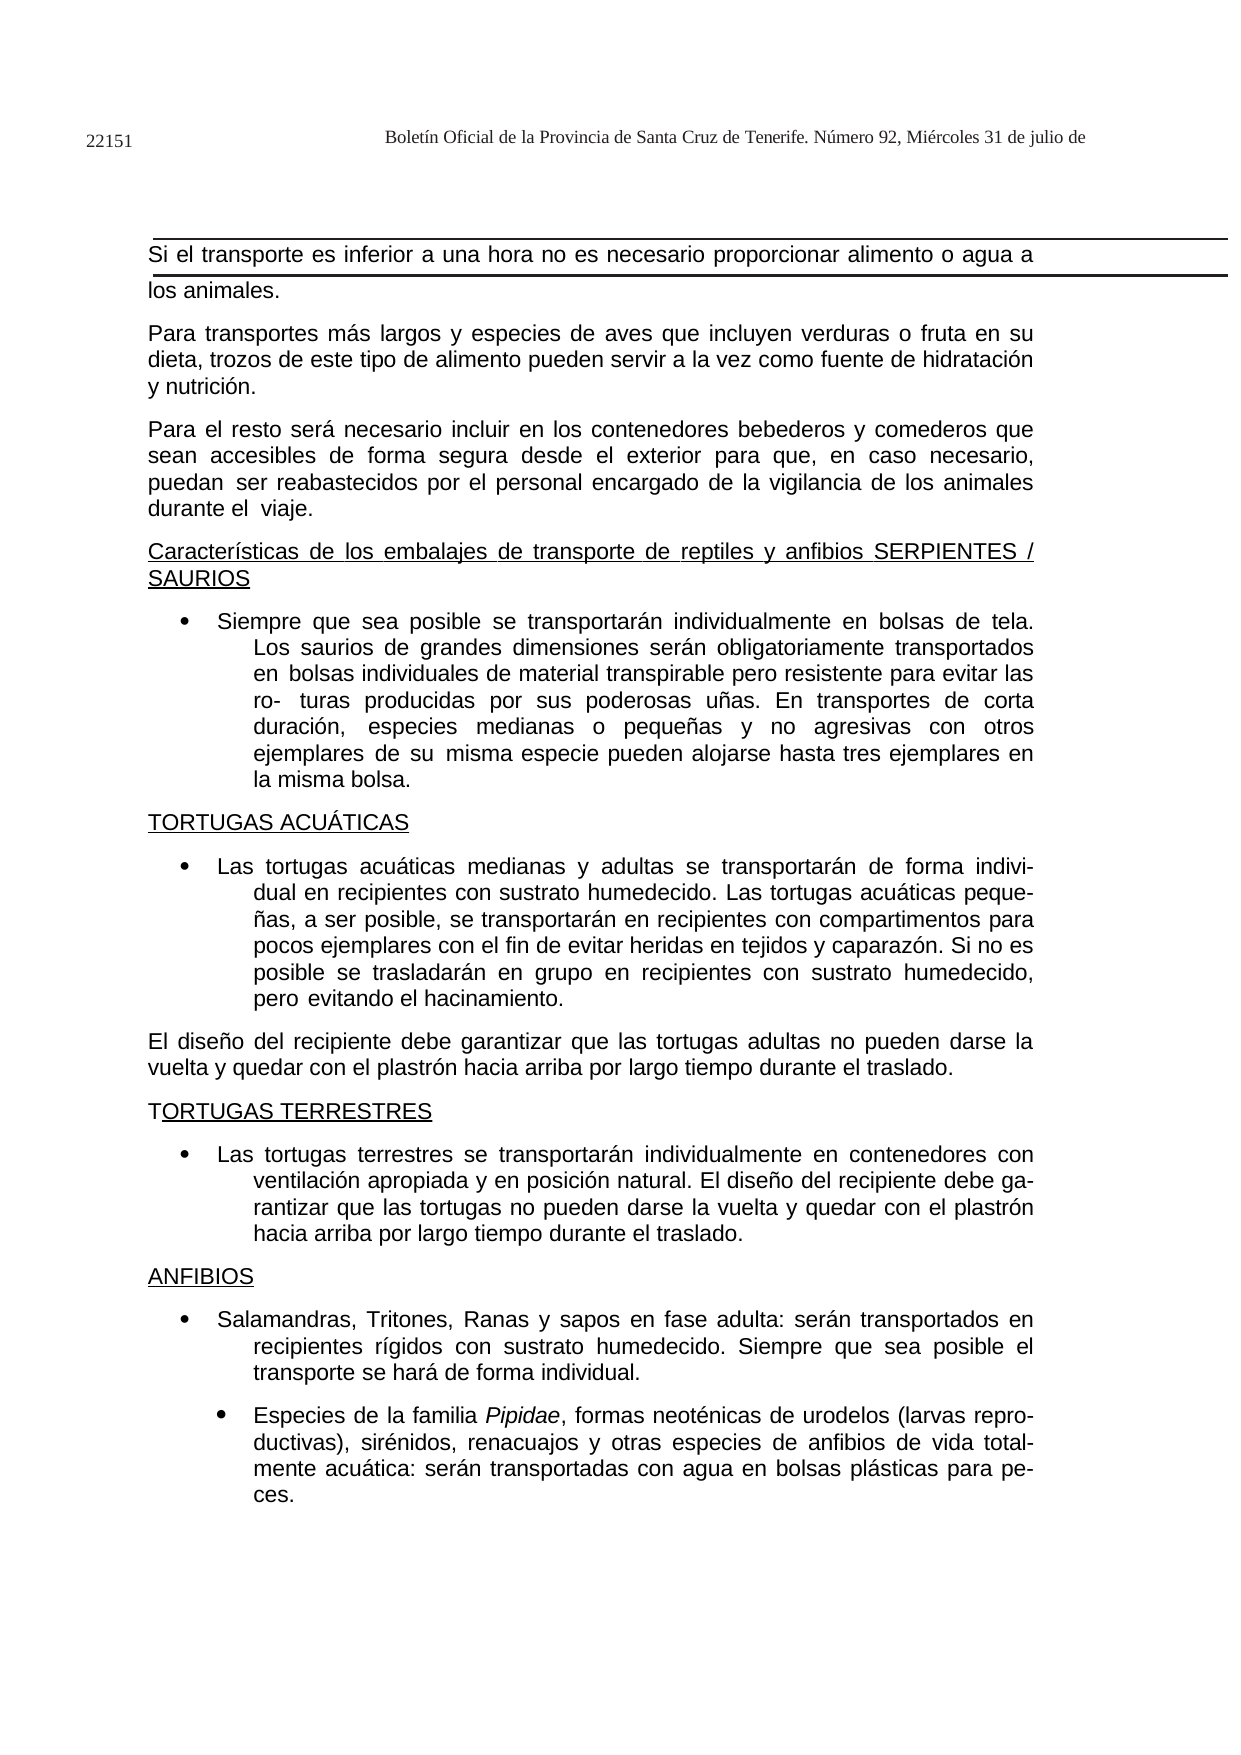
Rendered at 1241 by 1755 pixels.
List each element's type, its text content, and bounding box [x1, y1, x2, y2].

text TORTUGAS ACUÁTICAS [148, 809, 1170, 836]
list Salamandras, Tritones, Ranas y sapos en fase adulta: serán transportados en recipientes rígidos con sustrato humedecido. Siempre que sea posible el transporte se hará de forma individual. [181, 1306, 1034, 1386]
text ANFIBIOS [148, 1263, 1170, 1289]
text SAURIOS [148, 562, 1034, 591]
list Las tortugas acuáticas medianas y adultas se transportarán de forma indivi- dual en recipientes con sustrato humedecido. Las tortugas acuáticas peque- ñas, a ser posible, se transportarán en recipientes con compartimentos para pocos ejemplares con el fin de evitar heridas en tejidos y caparazón. Si no es posible se trasladarán en grupo en recipientes con sustrato humedecido, pero evitando el hacinamiento. [181, 853, 1034, 1011]
list Siempre que sea posible se transportarán individualmente en bolsas de tela. Los saurios de grandes dimensiones serán obligatoriamente transportados en bolsas individuales de material transpirable pero resistente para evitar las ro- turas producidas por sus poderosas uñas. En transportes de corta duración, especies medianas o pequeñas y no agresivas con otros ejemplares de su misma especie pueden alojarse hasta tres ejemplares en la misma bolsa. [181, 608, 1034, 793]
text Para el resto será necesario incluir en los contenedores bebederos y comederos que sean accesibles de forma segura desde el exterior para que, en caso necesario, puedan ser reabastecidos por el personal encargado de la vigilancia de los animales durante el viaje. [148, 416, 1034, 521]
text TORTUGAS TERRESTRES [148, 1098, 1170, 1124]
text El diseño del recipiente debe garantizar que las tortugas adultas no pueden darse la vuelta y quedar con el plastrón hacia arriba por largo tiempo durante el traslado. [148, 1028, 1034, 1081]
list Especies de la familia Pipidae, formas neoténicas de urodelos (larvas repro- ductivas), sirénidos, renacuajos y otras especies de anfibios de vida total- mente acuática: serán transportadas con agua en bolsas plásticas para pe- ces. [217, 1402, 1034, 1508]
text Si el transporte es inferior a una hora no es necesario proporcionar alimento o agua a los animales. [148, 223, 1034, 303]
list Las tortugas terrestres se transportarán individualmente en contenedores con ventilación apropiada y en posición natural. El diseño del recipiente debe ga- rantizar que las tortugas no pueden darse la vuelta y quedar con el plastrón hacia arriba por largo tiempo durante el traslado. [181, 1141, 1034, 1246]
text Para transportes más largos y especies de aves que incluyen verduras o fruta en su dieta, trozos de este tipo de alimento pueden servir a la vez como fuente de hidratación y nutrición. [148, 320, 1034, 399]
text Características de los embalajes de transporte de reptiles y anfibios SERPIENTES / [148, 538, 1034, 561]
